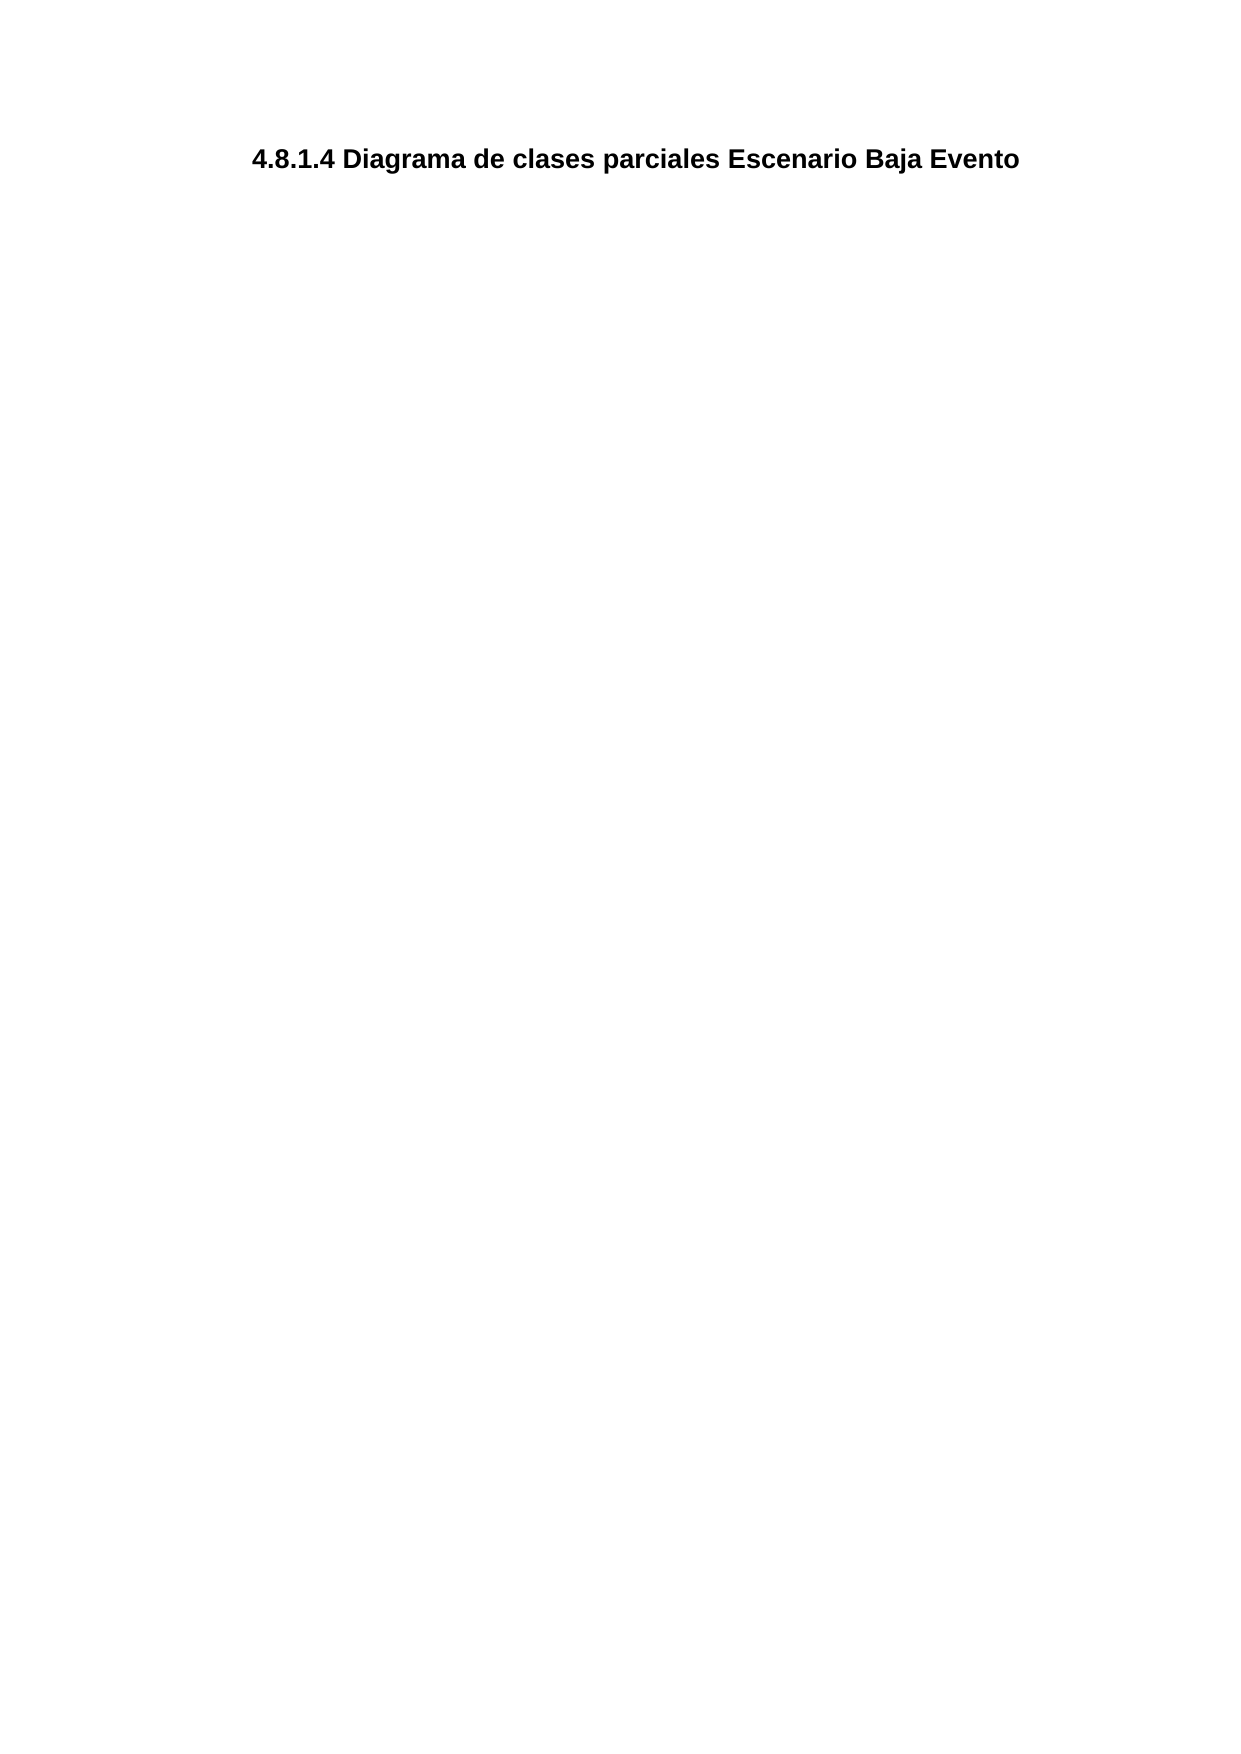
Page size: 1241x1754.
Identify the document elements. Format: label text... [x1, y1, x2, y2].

list Diagrama de clases parciales Escenario Baja Evento [244, 143, 1122, 174]
